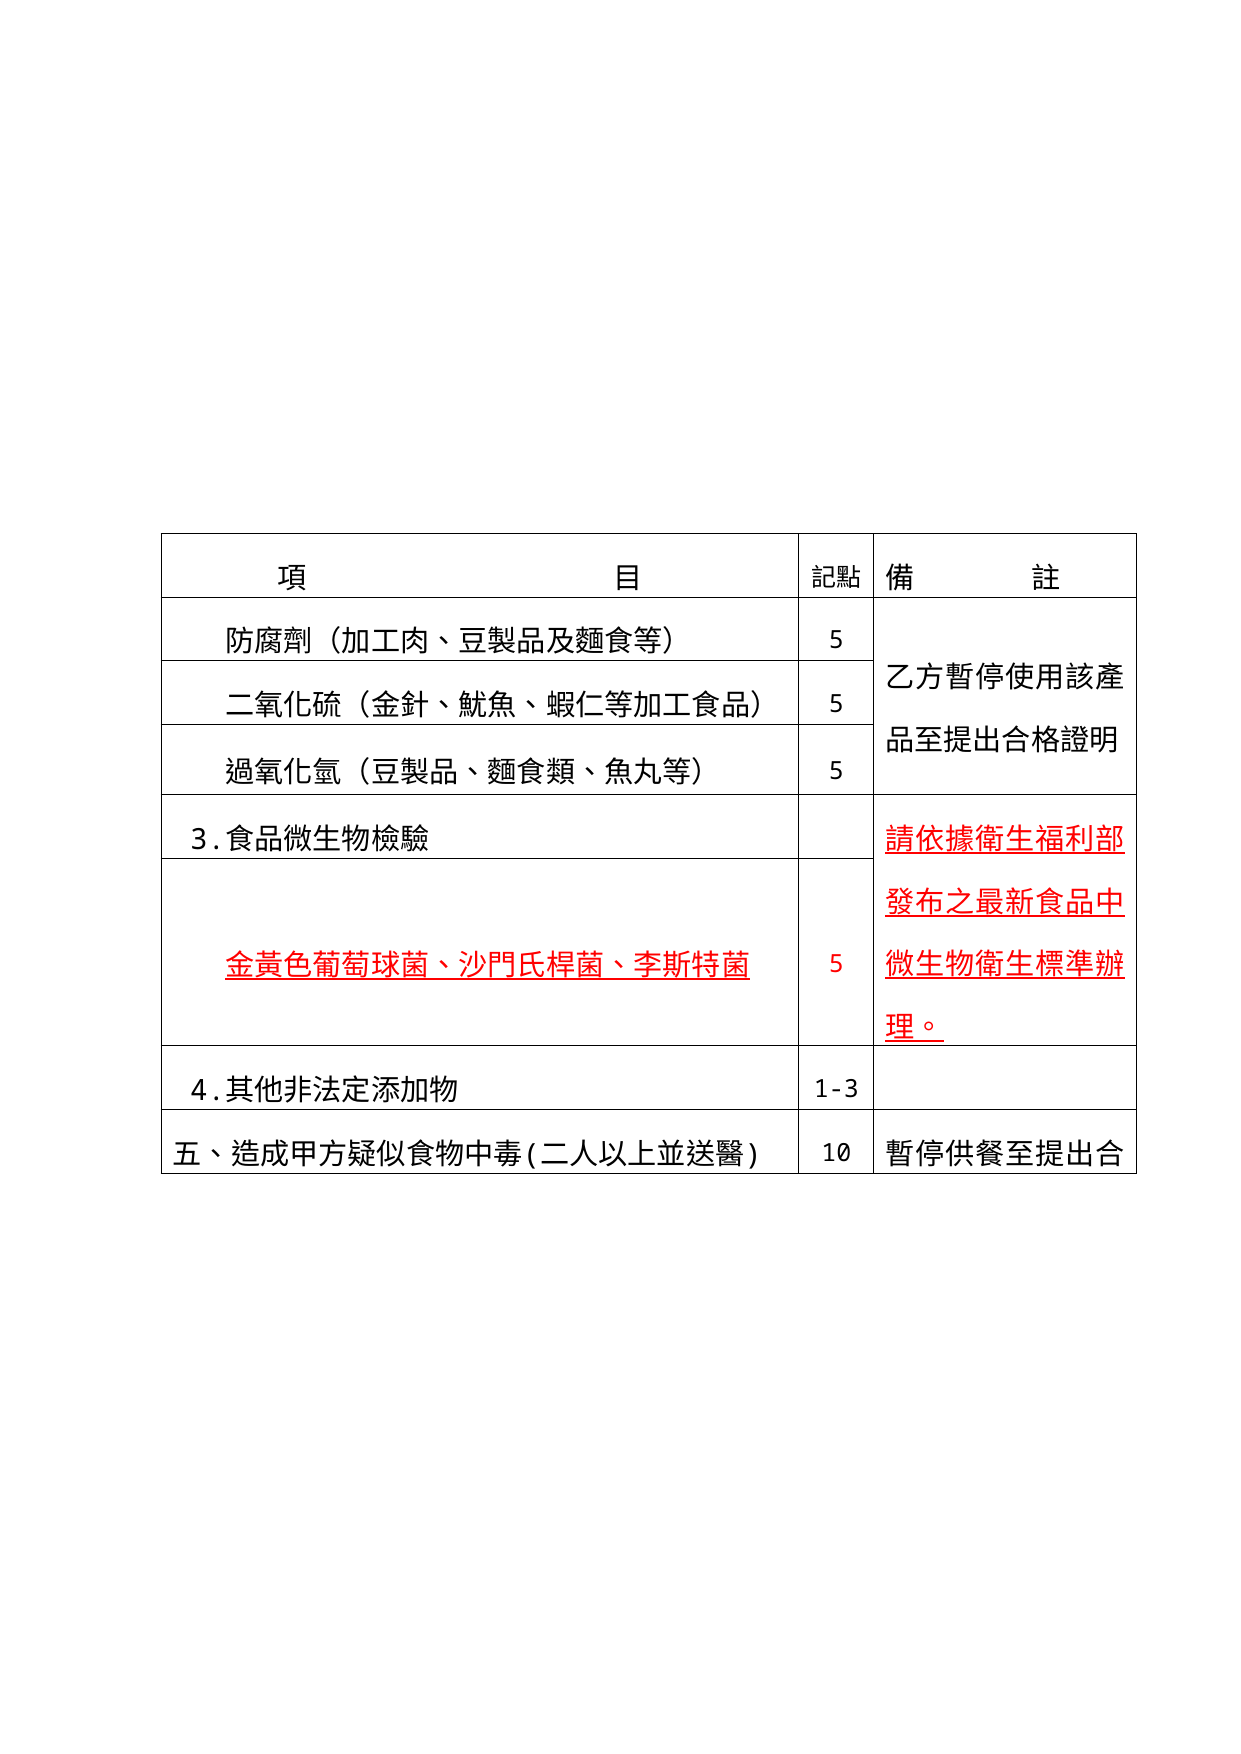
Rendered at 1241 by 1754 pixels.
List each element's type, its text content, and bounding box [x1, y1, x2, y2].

table_cell 1-3 [799, 1046, 873, 1109]
table_cell 二氧化硫（金針、魷魚、蝦仁等加工食品） [162, 661, 798, 724]
table_cell 4.其他非法定添加物 [162, 1046, 798, 1109]
table_cell 防腐劑（加工肉、豆製品及麵食等） [162, 598, 798, 660]
table_cell 乙方暫停使用該產品至提出合格證明 [874, 598, 1136, 794]
table_cell 過氧化氫（豆製品、麵食類、魚丸等） [162, 725, 798, 794]
table_cell 5 [799, 598, 873, 660]
table_cell 五、造成甲方疑似食物中毒(二人以上並送醫) [162, 1110, 798, 1172]
table_cell 3.食品微生物檢驗 [162, 795, 798, 858]
table_cell 5 [799, 859, 873, 1045]
table_cell [874, 1046, 1136, 1109]
table_cell [799, 795, 873, 858]
table_header 備 註 [874, 534, 1136, 597]
table_cell 5 [799, 725, 873, 794]
table_cell 金黃色葡萄球菌、沙門氏桿菌、李斯特菌 [162, 859, 798, 1045]
table_cell 10 [799, 1110, 873, 1172]
table_cell 5 [799, 661, 873, 724]
table_header 項 目 [162, 534, 798, 597]
table_header 記點 [799, 534, 873, 597]
table_cell 請依據衛生福利部發布之最新食品中微生物衛生標準辦理。 [874, 795, 1136, 1045]
table_cell 暫停供餐至提出合 [874, 1110, 1136, 1172]
